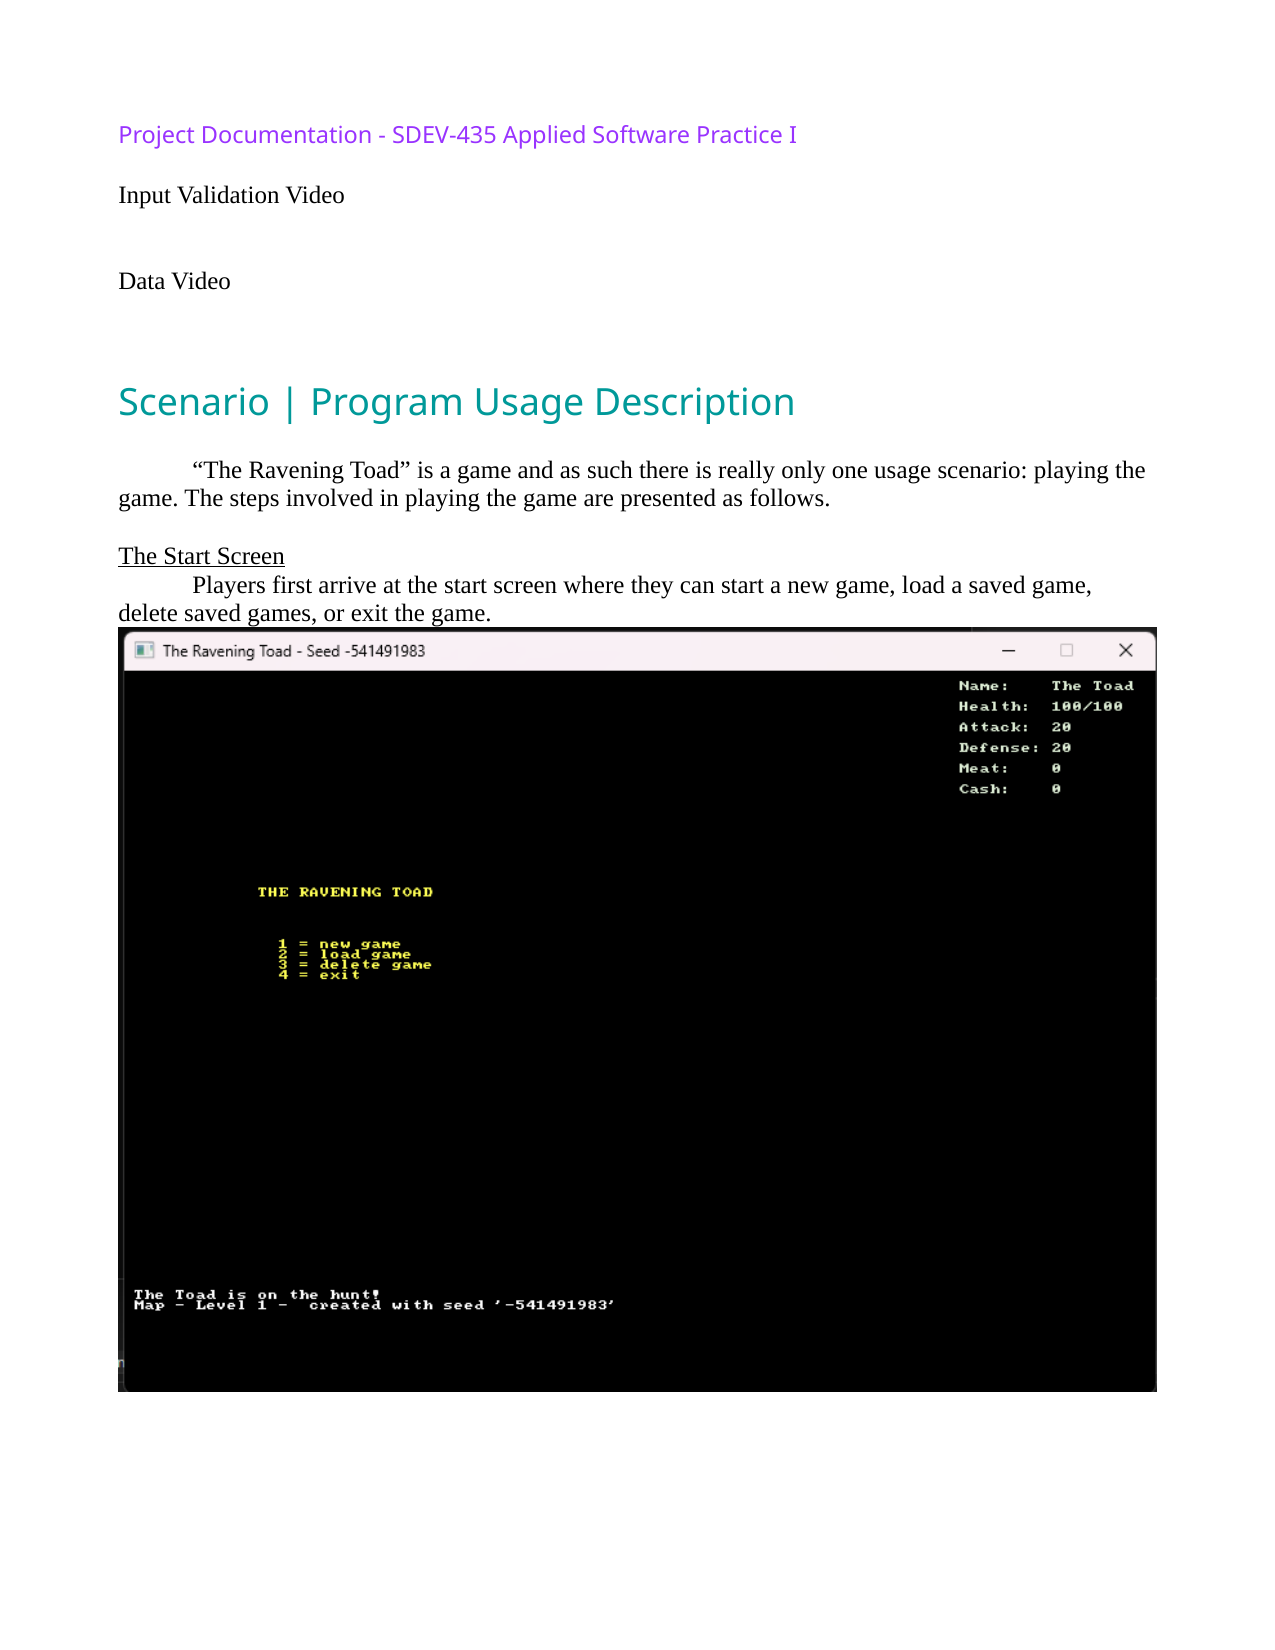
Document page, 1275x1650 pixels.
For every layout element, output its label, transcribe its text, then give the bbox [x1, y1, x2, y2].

text The Start Screen [118, 541, 1157, 570]
text “The Ravening Toad” is a game and as such there is really only one usage scenario: playing the game. The steps involved in playing the game are presented as follows. [118, 455, 1157, 512]
text Data Video [118, 266, 1157, 295]
text Input Validation Video [118, 180, 1157, 209]
text Players first arrive at the start screen where they can start a new game, load a saved game, delete saved games, or exit the game. [118, 570, 1157, 627]
picture [118, 627, 1157, 1392]
text Scenario | Program Usage Description [118, 375, 1157, 426]
